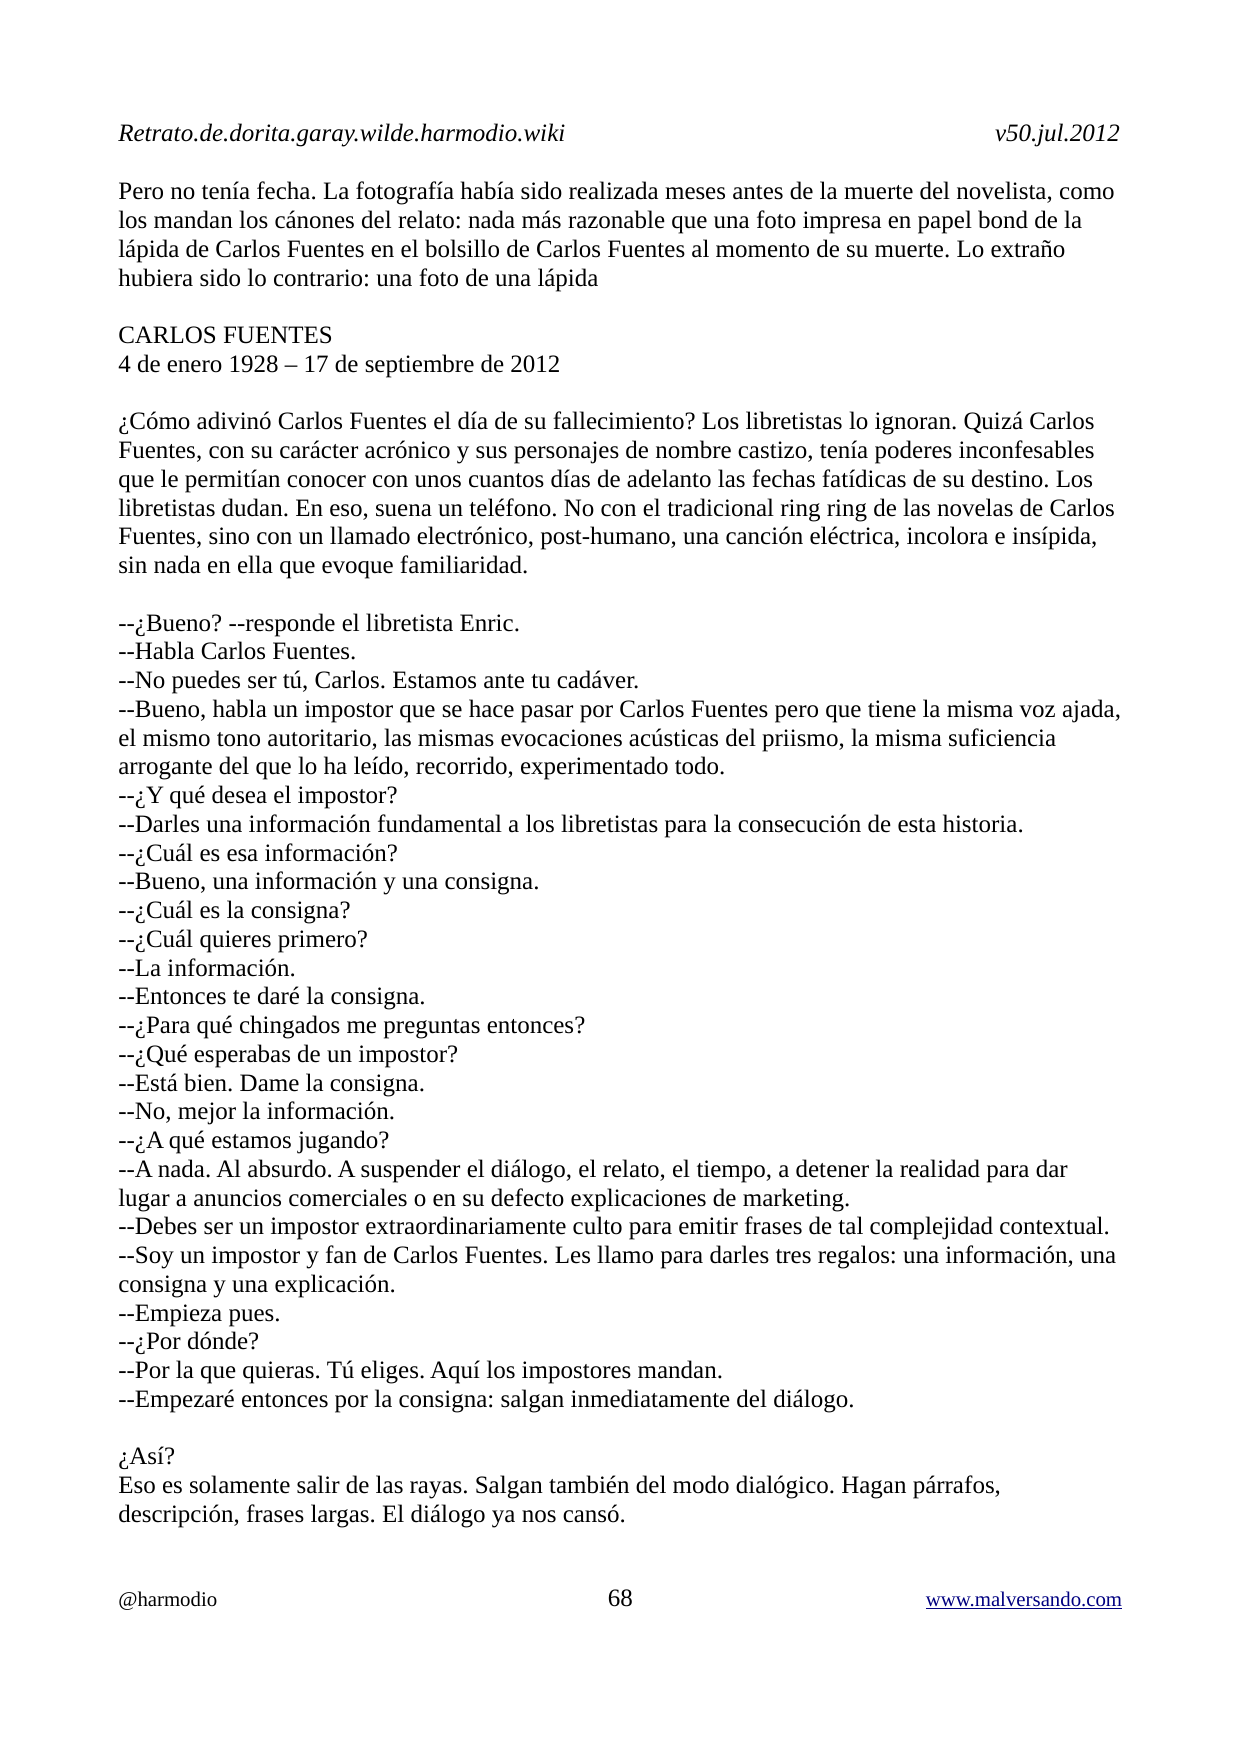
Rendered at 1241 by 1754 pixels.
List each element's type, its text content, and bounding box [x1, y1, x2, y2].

text ¿Así? [118, 1441, 1122, 1470]
text --¿Cuál es esa información? [118, 838, 1122, 866]
text --¿Por dónde? [118, 1326, 1122, 1355]
text --¿A qué estamos jugando? [118, 1125, 1122, 1154]
text --¿Para qué chingados me preguntas entonces? [118, 1010, 1122, 1039]
text --Está bien. Dame la consigna. [118, 1068, 1122, 1096]
text --¿Qué esperabas de un impostor? [118, 1039, 1122, 1068]
text --¿Y qué desea el impostor? [118, 780, 1122, 809]
text --Bueno, habla un impostor que se hace pasar por Carlos Fuentes pero que tiene la misma voz ajada, el mismo tono autoritario, las mismas evocaciones acústicas del priismo, la misma suficiencia arrogante del que lo ha leído, recorrido, experimentado todo. [118, 694, 1122, 780]
text --¿Bueno? --responde el libretista Enric. [118, 608, 1122, 636]
text CARLOS FUENTES [118, 320, 1122, 349]
text Eso es solamente salir de las rayas. Salgan también del modo dialógico. Hagan párrafos, descripción, frases largas. El diálogo ya nos cansó. [118, 1470, 1122, 1528]
text --No puedes ser tú, Carlos. Estamos ante tu cadáver. [118, 665, 1122, 694]
text --Soy un impostor y fan de Carlos Fuentes. Les llamo para darles tres regalos: una información, una consigna y una explicación. [118, 1240, 1122, 1298]
text --La información. [118, 953, 1122, 981]
text --¿Cuál es la consigna? [118, 895, 1122, 924]
text --No, mejor la información. [118, 1096, 1122, 1125]
text --Entonces te daré la consigna. [118, 981, 1122, 1010]
text --Empieza pues. [118, 1298, 1122, 1326]
text 4 de enero 1928 – 17 de septiembre de 2012 [118, 349, 1122, 378]
text --A nada. Al absurdo. A suspender el diálogo, el relato, el tiempo, a detener la realidad para dar lugar a anuncios comerciales o en su defecto explicaciones de marketing. [118, 1154, 1122, 1211]
text --¿Cuál quieres primero? [118, 924, 1122, 953]
text Pero no tenía fecha. La fotografía había sido realizada meses antes de la muerte del novelista, como los mandan los cánones del relato: nada más razonable que una foto impresa en papel bond de la lápida de Carlos Fuentes en el bolsillo de Carlos Fuentes al momento de su muerte. Lo extraño hubiera sido lo contrario: una foto de una lápida [118, 176, 1122, 291]
text --Habla Carlos Fuentes. [118, 636, 1122, 665]
text --Darles una información fundamental a los libretistas para la consecución de esta historia. [118, 809, 1122, 838]
text --Debes ser un impostor extraordinariamente culto para emitir frases de tal complejidad contextual. [118, 1211, 1122, 1240]
text --Empezaré entonces por la consigna: salgan inmediatamente del diálogo. [118, 1384, 1122, 1413]
text --Bueno, una información y una consigna. [118, 866, 1122, 895]
text ¿Cómo adivinó Carlos Fuentes el día de su fallecimiento? Los libretistas lo ignoran. Quizá Carlos Fuentes, con su carácter acrónico y sus personajes de nombre castizo, tenía poderes inconfesables que le permitían conocer con unos cuantos días de adelanto las fechas fatídicas de su destino. Los libretistas dudan. En eso, suena un teléfono. No con el tradicional ring ring de las novelas de Carlos Fuentes, sino con un llamado electrónico, post-humano, una canción eléctrica, incolora e insípida, sin nada en ella que evoque familiaridad. [118, 406, 1122, 579]
text --Por la que quieras. Tú eliges. Aquí los impostores mandan. [118, 1355, 1122, 1384]
